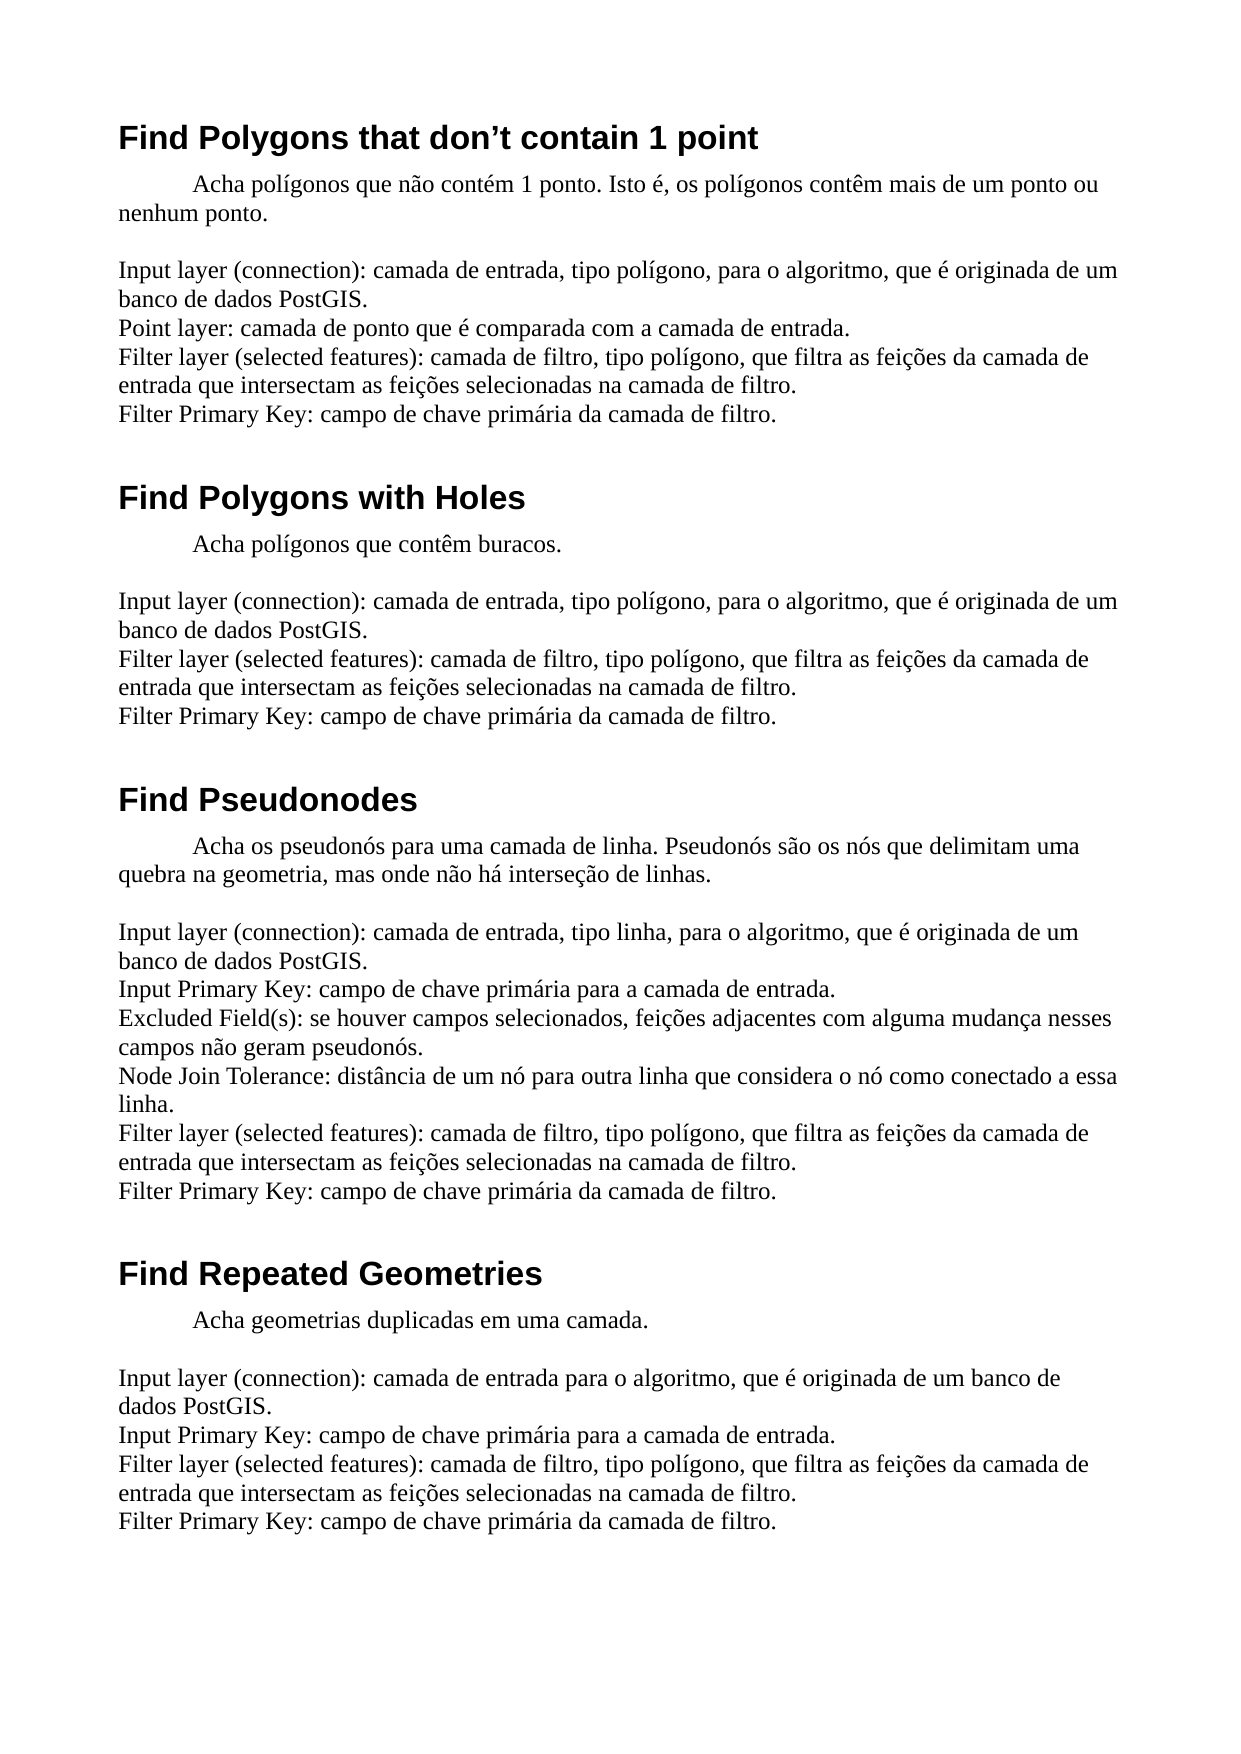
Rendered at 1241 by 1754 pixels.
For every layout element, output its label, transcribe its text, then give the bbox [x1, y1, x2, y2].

text Input Primary Key: campo de chave primária para a camada de entrada. [118, 1420, 1122, 1449]
text Filter Primary Key: campo de chave primária da camada de filtro. [118, 1176, 1122, 1204]
text Excluded Field(s): se houver campos selecionados, feições adjacentes com alguma mudança nesses campos não geram pseudonós. [118, 1003, 1122, 1061]
text Input layer (connection): camada de entrada, tipo polígono, para o algoritmo, que é originada de um banco de dados PostGIS. [118, 256, 1122, 313]
text Acha os pseudonós para uma camada de linha. Pseudonós são os nós que delimitam uma quebra na geometria, mas onde não há interseção de linhas. [118, 831, 1122, 888]
text Filter Primary Key: campo de chave primária da camada de filtro. [118, 1506, 1122, 1535]
text Acha polígonos que não contém 1 ponto. Isto é, os polígonos contêm mais de um ponto ou nenhum ponto. [118, 169, 1122, 227]
text Input layer (connection): camada de entrada para o algoritmo, que é originada de um banco de dados PostGIS. [118, 1363, 1122, 1420]
text Input layer (connection): camada de entrada, tipo polígono, para o algoritmo, que é originada de um banco de dados PostGIS. [118, 586, 1122, 644]
text Filter Primary Key: campo de chave primária da camada de filtro. [118, 399, 1122, 428]
text Filter layer (selected features): camada de filtro, tipo polígono, que filtra as feições da camada de entrada que intersectam as feições selecionadas na camada de filtro. [118, 1449, 1122, 1506]
text Filter layer (selected features): camada de filtro, tipo polígono, que filtra as feições da camada de entrada que intersectam as feições selecionadas na camada de filtro. [118, 342, 1122, 399]
text Node Join Tolerance: distância de um nó para outra linha que considera o nó como conectado a essa linha. [118, 1061, 1122, 1118]
subtitle Find Polygons with Holes [118, 478, 1122, 516]
text Acha geometrias duplicadas em uma camada. [118, 1305, 1122, 1334]
text Acha polígonos que contêm buracos. [118, 529, 1122, 557]
text Input layer (connection): camada de entrada, tipo linha, para o algoritmo, que é originada de um banco de dados PostGIS. [118, 917, 1122, 974]
text Input Primary Key: campo de chave primária para a camada de entrada. [118, 974, 1122, 1003]
text Point layer: camada de ponto que é comparada com a camada de entrada. [118, 313, 1122, 342]
text Filter Primary Key: campo de chave primária da camada de filtro. [118, 701, 1122, 730]
subtitle Find Polygons that don’t contain 1 point [118, 118, 1122, 157]
text Filter layer (selected features): camada de filtro, tipo polígono, que filtra as feições da camada de entrada que intersectam as feições selecionadas na camada de filtro. [118, 1118, 1122, 1176]
text Filter layer (selected features): camada de filtro, tipo polígono, que filtra as feições da camada de entrada que intersectam as feições selecionadas na camada de filtro. [118, 644, 1122, 701]
subtitle Find Repeated Geometries [118, 1254, 1122, 1293]
subtitle Find Pseudonodes [118, 779, 1122, 818]
